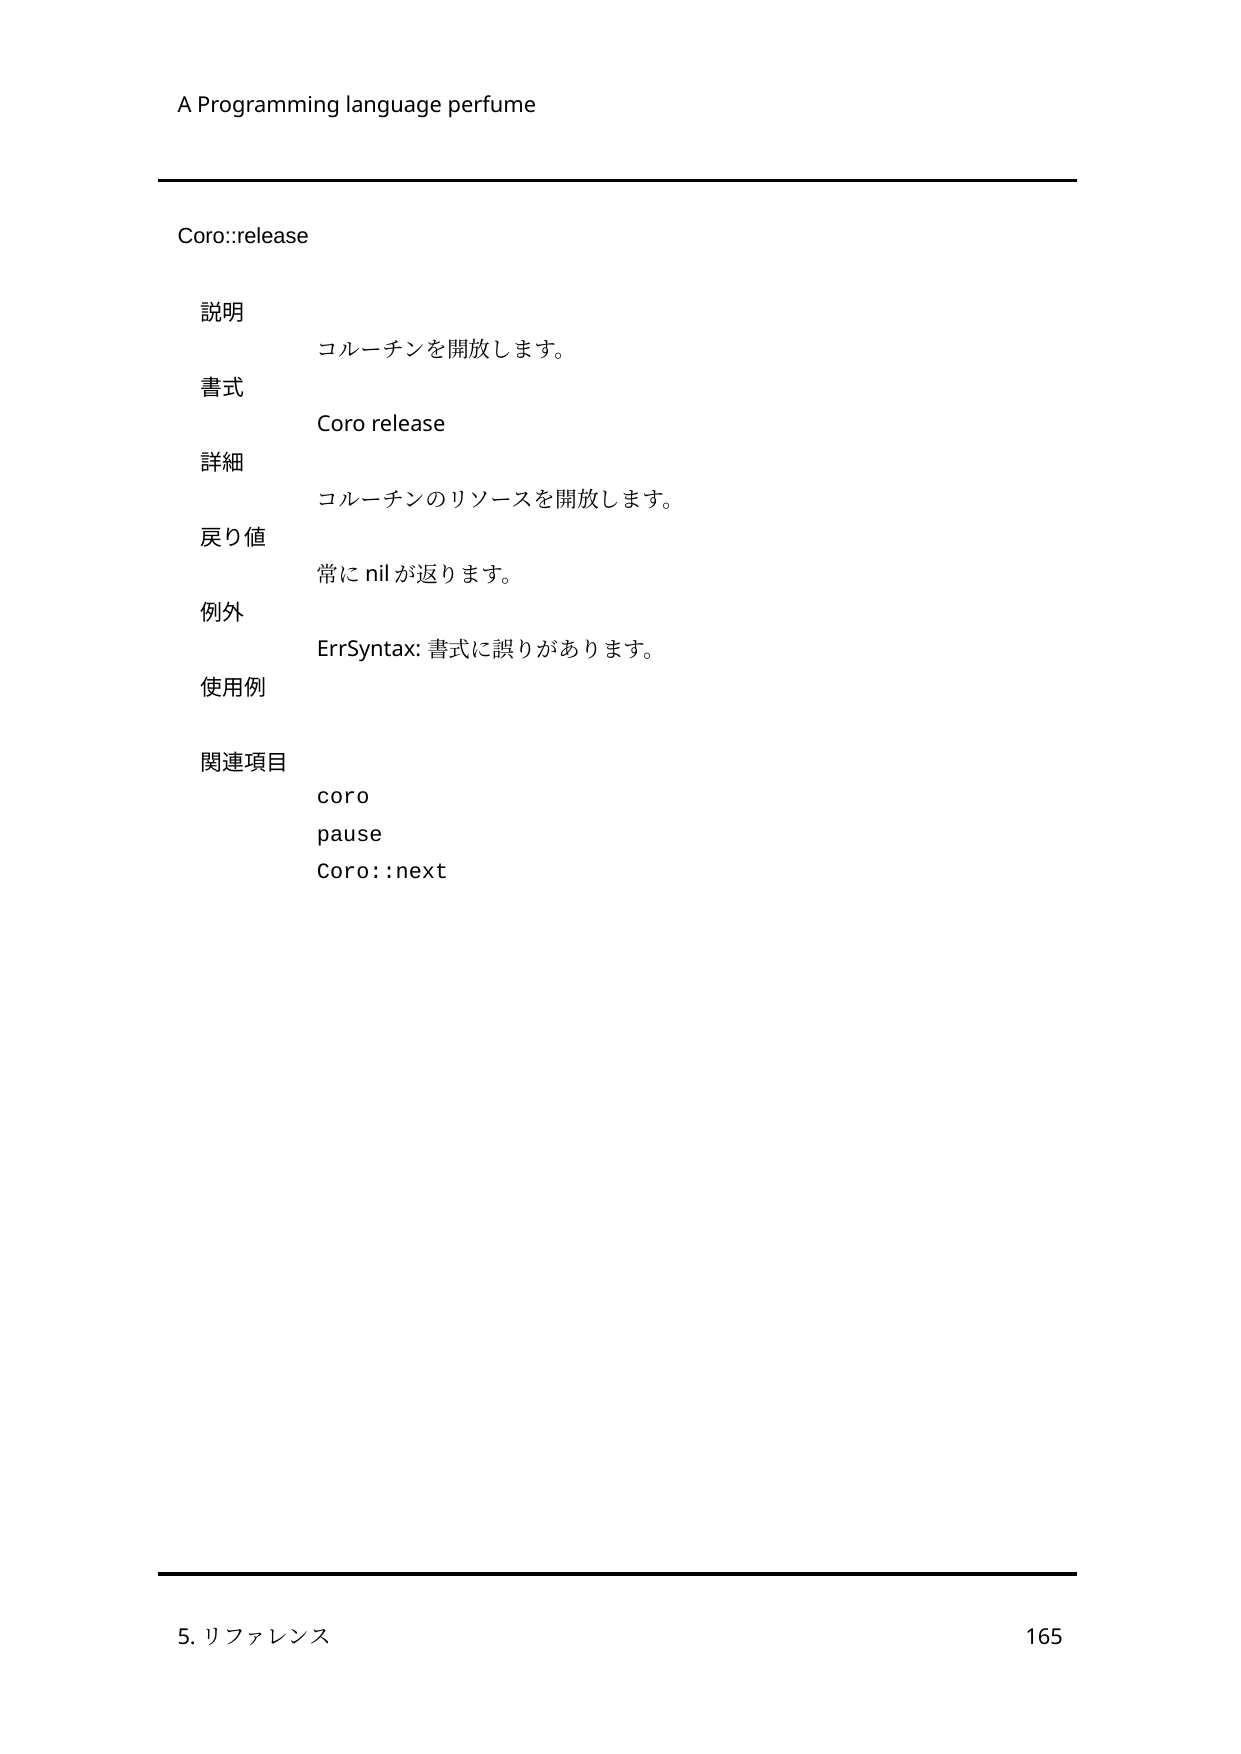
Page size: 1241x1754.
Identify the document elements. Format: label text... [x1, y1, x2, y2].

table_cell 使用例 [200, 667, 317, 742]
table_cell [317, 667, 1063, 742]
table_cell coro pause Coro::next [317, 742, 1063, 892]
table_header 説明 [200, 292, 317, 367]
table_cell 関連項目 [200, 742, 317, 892]
table_cell コルーチンのリソースを開放します。 [317, 442, 1063, 517]
table_cell Coro release [317, 367, 1063, 442]
table_header コルーチンを開放します。 [317, 292, 1063, 367]
table_cell ErrSyntax: 書式に誤りがあります。 [317, 592, 1063, 667]
table_cell 戻り値 [200, 517, 317, 592]
table_cell 詳細 [200, 442, 317, 517]
table_cell 例外 [200, 592, 317, 667]
subtitle Coro::release [177, 217, 1063, 254]
table_cell 書式 [200, 367, 317, 442]
table_cell 常にnilが返ります。 [317, 517, 1063, 592]
